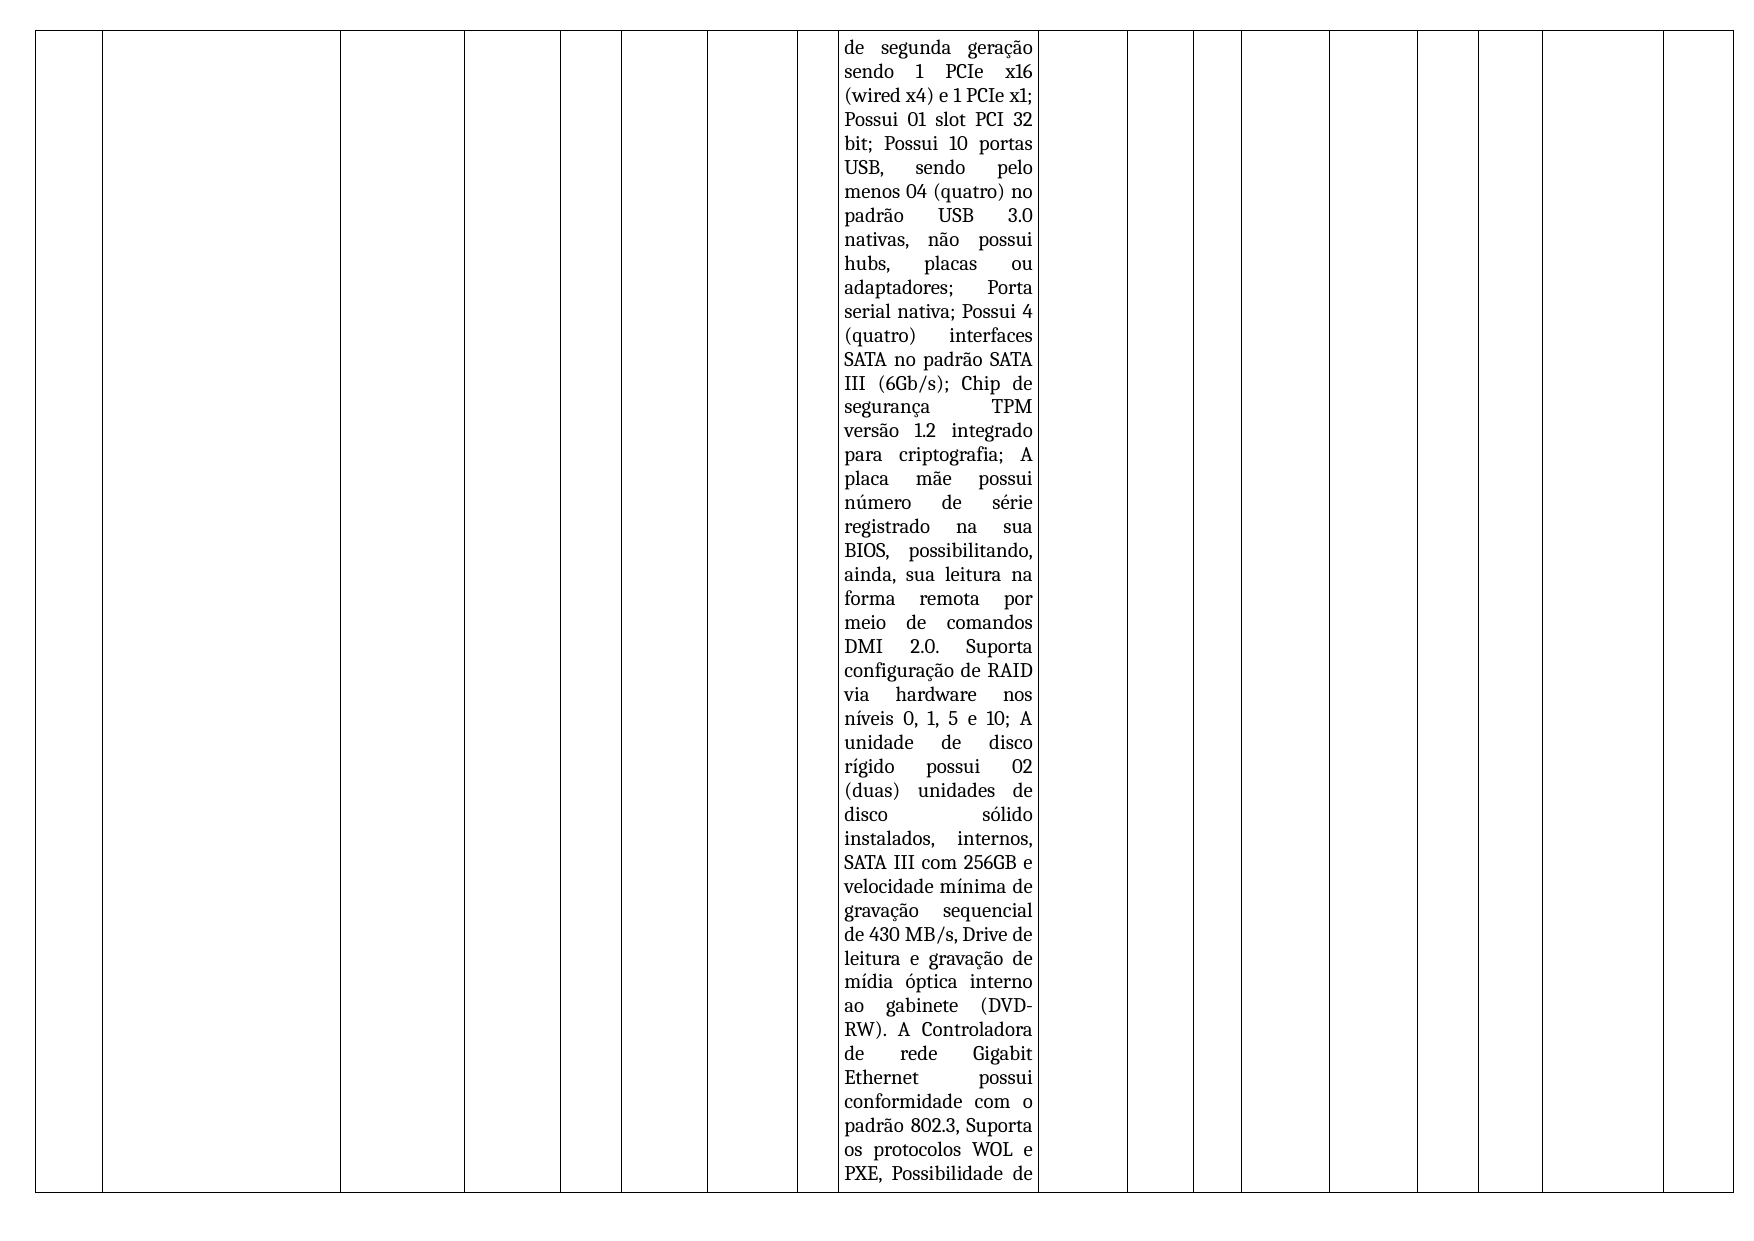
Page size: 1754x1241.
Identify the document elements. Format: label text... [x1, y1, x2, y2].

table_cell [622, 31, 707, 1191]
table_cell [1194, 31, 1241, 1191]
table_cell [708, 31, 797, 1191]
table_cell de segunda geração sendo 1 PCIe x16 (wired x4) e 1 PCIe x1; Possui 01 slot PCI 32 bit; Possui 10 portas USB, sendo pelo menos 04 (quatro) no padrão USB 3.0 nativas, não possui hubs, placas ou adaptadores; Porta serial nativa; Possui 4 (quatro) interfaces SATA no padrão SATA III (6Gb/s); Chip de segurança TPM versão 1.2 integrado para criptografia; A placa mãe possui número de série registrado na sua BIOS, possibilitando, ainda, sua leitura na forma remota por meio de comandos DMI 2.0. Suporta configuração de RAID via hardware nos níveis 0, 1, 5 e 10; A unidade de disco rígido possui 02 (duas) unidades de disco sólido instalados, internos, SATA III com 256GB e velocidade mínima de gravação sequencial de 430 MB/s, Drive de leitura e gravação de mídia óptica interno ao gabinete (DVD-RW). A Controladora de rede Gigabit Ethernet possui conformidade com o padrão 802.3, Suporta os protocolos WOL e PXE, Possibilidade de [839, 31, 1038, 1191]
table_cell [465, 31, 560, 1191]
table_cell [341, 31, 464, 1191]
table_cell [1128, 31, 1193, 1191]
table_cell [1242, 31, 1329, 1191]
table_cell [1543, 31, 1663, 1191]
table_cell [798, 31, 838, 1191]
table_cell [36, 31, 102, 1191]
table_cell [1664, 31, 1733, 1191]
table_cell [103, 31, 340, 1191]
table_cell [1039, 31, 1127, 1191]
table_cell [1418, 31, 1478, 1191]
table_cell [1479, 31, 1542, 1191]
table_cell [561, 31, 621, 1191]
table_cell [1330, 31, 1417, 1191]
